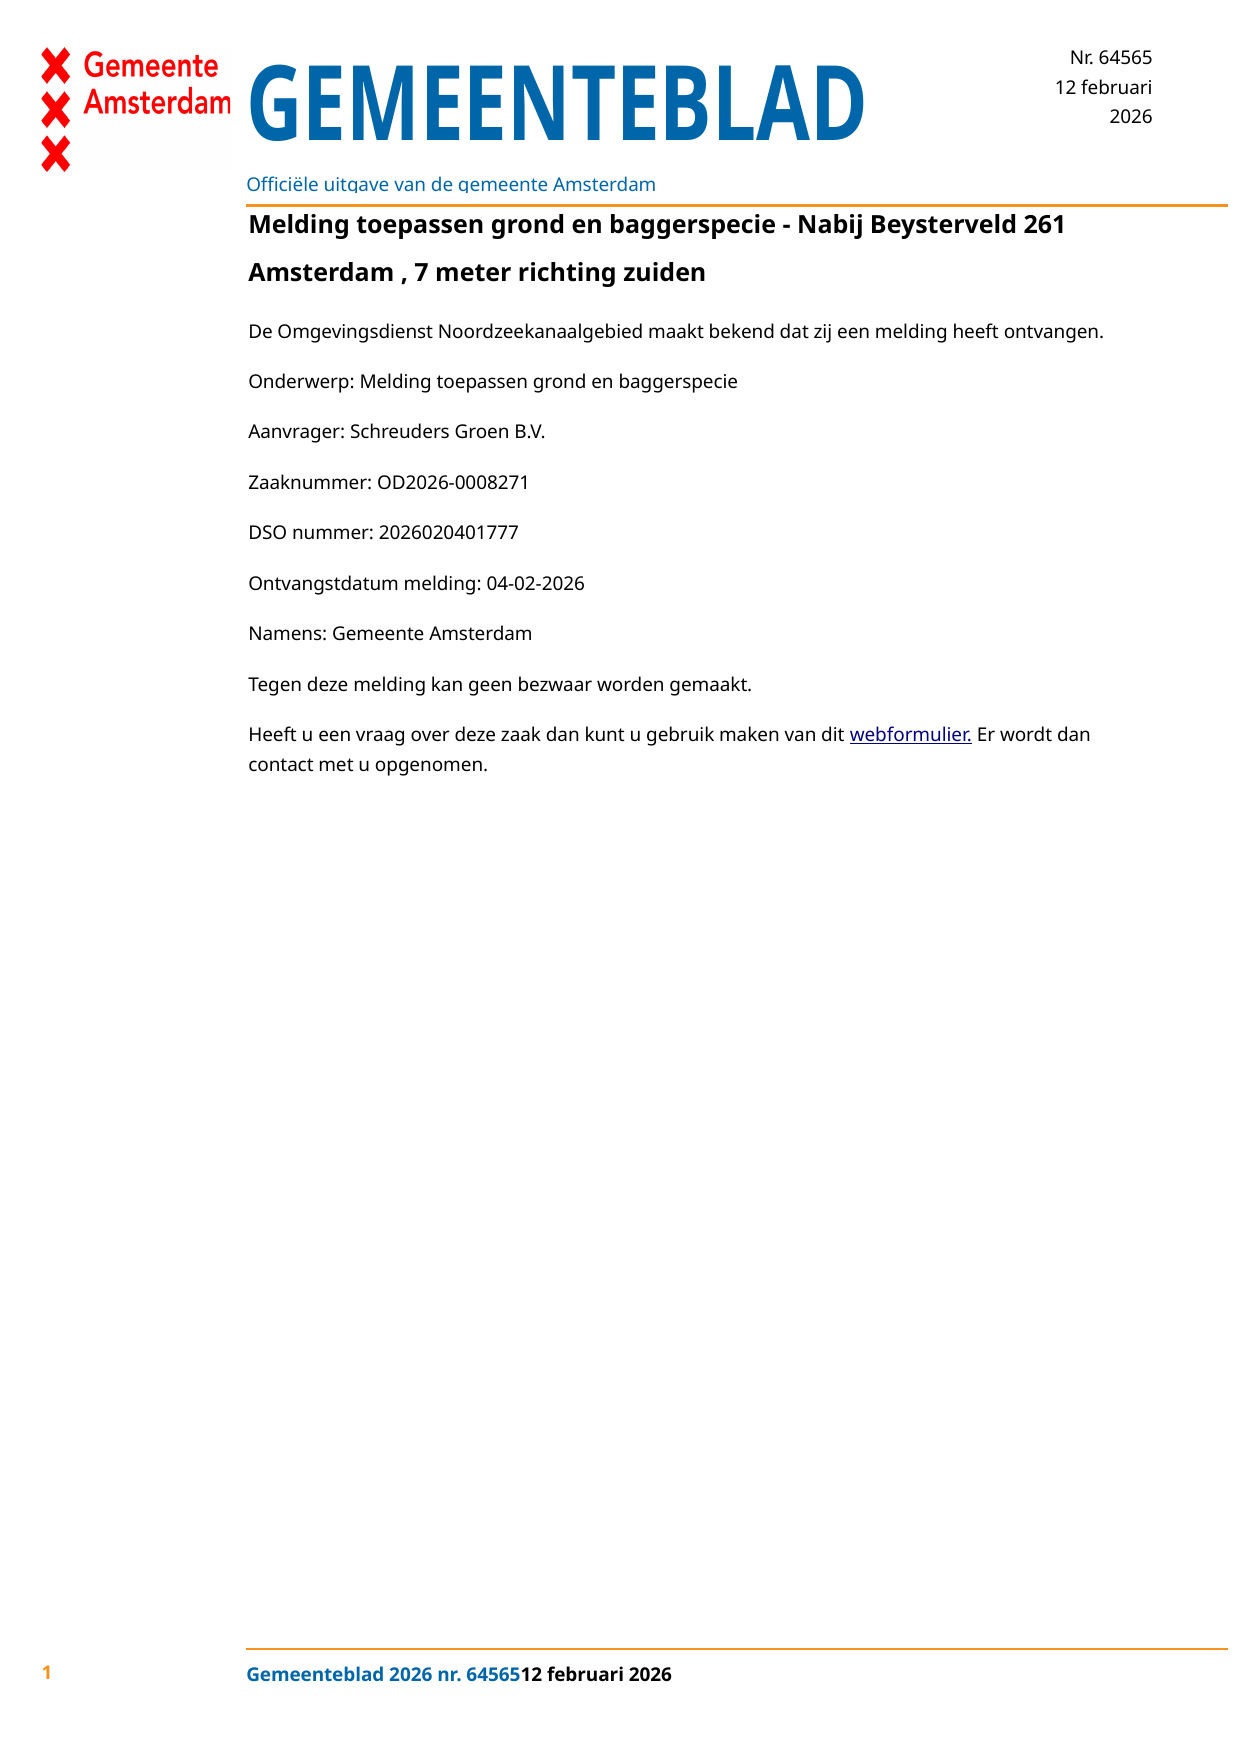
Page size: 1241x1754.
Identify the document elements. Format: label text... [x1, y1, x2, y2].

text Aanvrager: Schreuders Groen B.V. [248, 419, 1152, 444]
text Ontvangstdatum melding: 04-02-2026 [248, 570, 1152, 596]
text Heeft u een vraag over deze zaak dan kunt u gebruik maken van dit webformulier. Er wordt dan contact met u opgenomen. [248, 721, 1152, 777]
text Namens: Gemeente Amsterdam [248, 620, 1152, 646]
text Onderwerp: Melding toepassen grond en baggerspecie [248, 368, 1152, 394]
text DSO nummer: 2026020401777 [248, 519, 1152, 545]
text De Omgevingsdienst Noordzeekanaalgebied maakt bekend dat zij een melding heeft ontvangen. [248, 318, 1152, 344]
text Tegen deze melding kan geen bezwaar worden gemaakt. [248, 671, 1152, 697]
text Zaaknummer: OD2026-0008271 [248, 469, 1152, 495]
picture [41, 47, 231, 172]
text Melding toepassen grond en baggerspecie - Nabij Beysterveld 261 Amsterdam , 7 meter richting zuiden [248, 207, 1152, 288]
